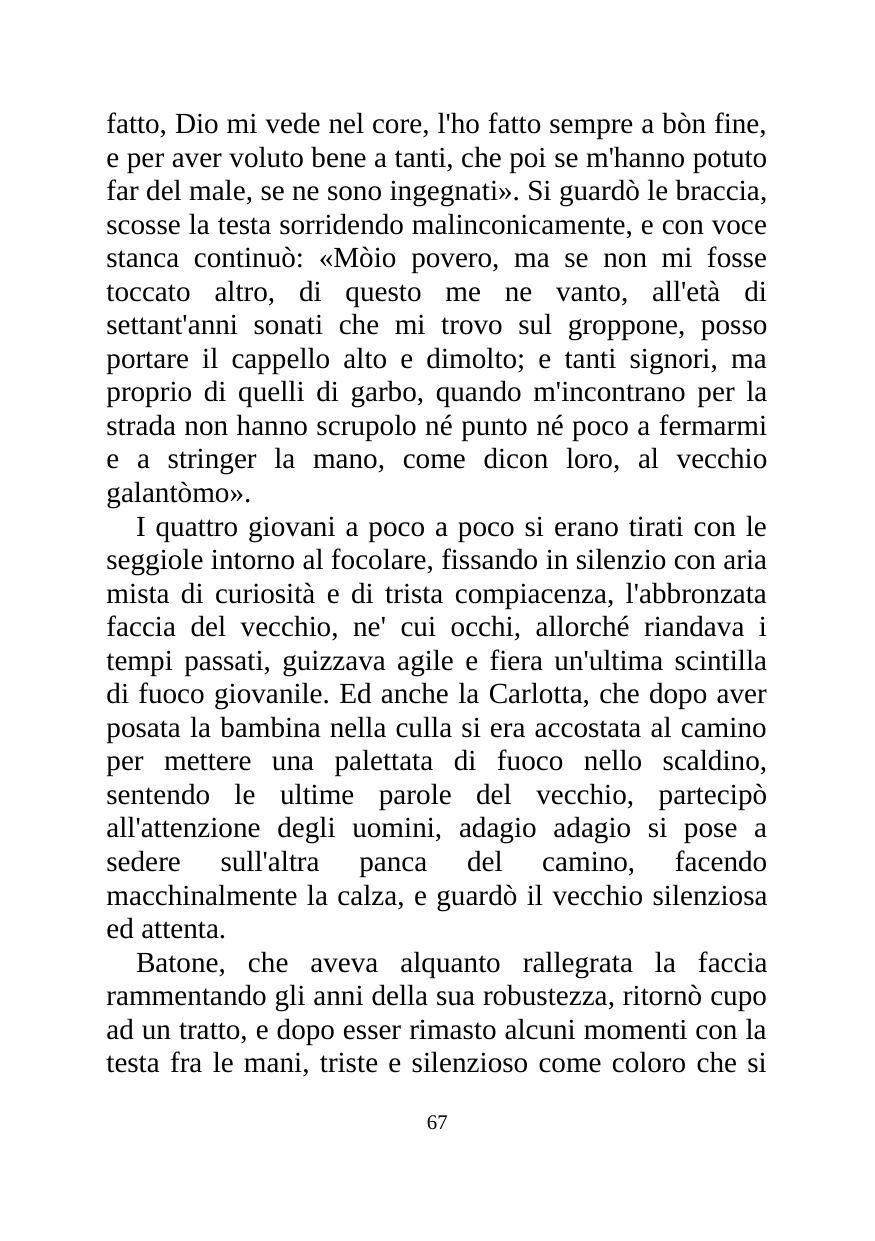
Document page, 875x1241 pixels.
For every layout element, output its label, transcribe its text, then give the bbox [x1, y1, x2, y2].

text fatto, Dio mi vede nel core, l'ho fatto sempre a bòn fine, e per aver voluto bene a tanti, che poi se m'hanno potuto far del male, se ne sono ingegnati». Si guardò le braccia, scosse la testa sorridendo malinconicamente, e con voce stanca continuò: «Mòio povero, ma se non mi fosse toccato altro, di questo me ne vanto, all'età di settant'anni sonati che mi trovo sul groppone, posso portare il cappello alto e dimolto; e tanti signori, ma proprio di quelli di garbo, quando m'incontrano per la strada non hanno scrupolo né punto né poco a fermarmi e a stringer la mano, come dicon loro, al vecchio galantòmo». [106, 106, 768, 509]
text Batone, che aveva alquanto rallegrata la faccia rammentando gli anni della sua robustezza, ritornò cupo ad un tratto, e dopo esser rimasto alcuni momenti con la testa fra le mani, triste e silenzioso come coloro che si [106, 945, 768, 1079]
text I quattro giovani a poco a poco si erano tirati con le seggiole intorno al focolare, fissando in silenzio con aria mista di curiosità e di trista compiacenza, l'abbronzata faccia del vecchio, ne' cui occhi, allorché riandava i tempi passati, guizzava agile e fiera un'ultima scintilla di fuoco giovanile. Ed anche la Carlotta, che dopo aver posata la bambina nella culla si era accostata al camino per mettere una palettata di fuoco nello scaldino, sentendo le ultime parole del vecchio, partecipò all'attenzione degli uomini, adagio adagio si pose a sedere sull'altra panca del camino, facendo macchinalmente la calza, e guardò il vecchio silenziosa ed attenta. [106, 509, 768, 945]
